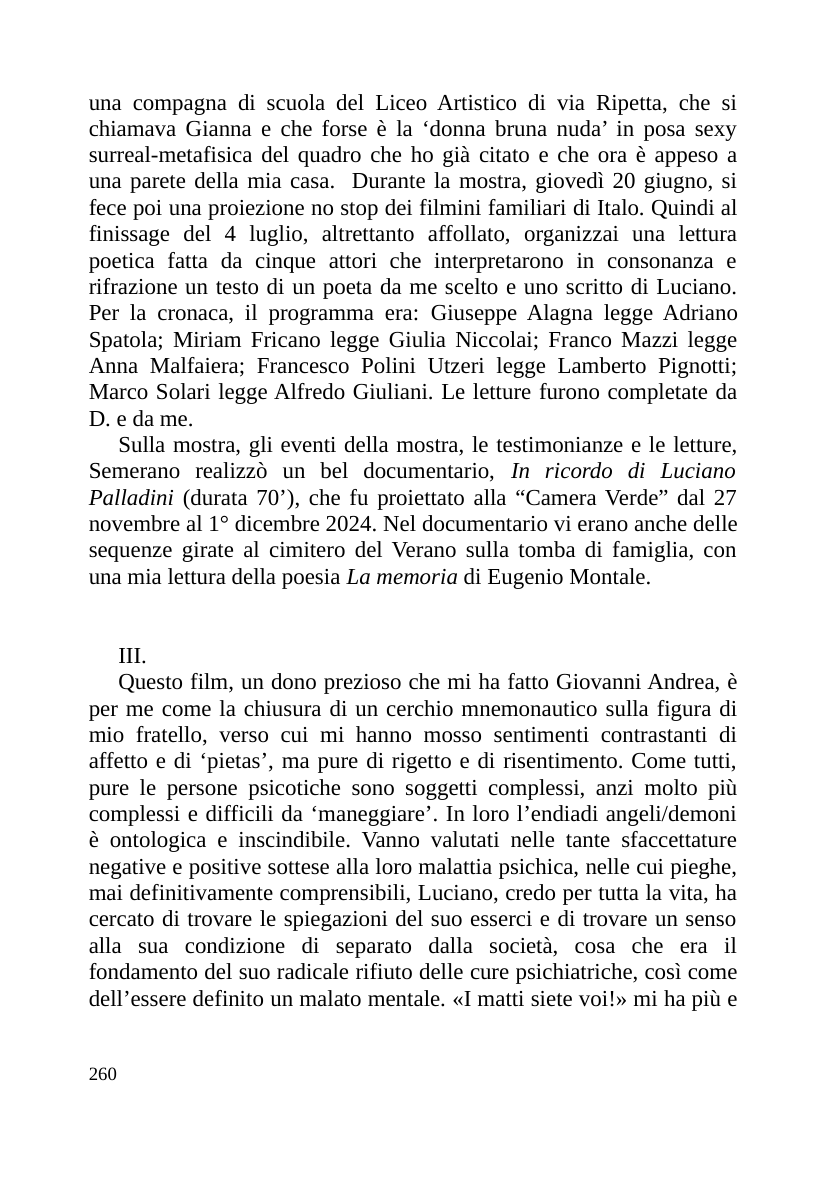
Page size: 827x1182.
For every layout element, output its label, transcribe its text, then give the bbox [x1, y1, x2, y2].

text una compagna di scuola del Liceo Artistico di via Ripetta, che si chiamava Gianna e che forse è la ‘donna bruna nuda’ in posa sexy surreal-metafisica del quadro che ho già citato e che ora è appeso a una parete della mia casa. Durante la mostra, giovedì 20 giugno, si fece poi una proiezione no stop dei filmini familiari di Italo. Quindi al finissage del 4 luglio, altrettanto affollato, organizzai una lettura poetica fatta da cinque attori che interpretarono in consonanza e rifrazione un testo di un poeta da me scelto e uno scritto di Luciano. Per la cronaca, il programma era: Giuseppe Alagna legge Adriano Spatola; Miriam Fricano legge Giulia Niccolai; Franco Mazzi legge Anna Malfaiera; Francesco Polini Utzeri legge Lamberto Pignotti; Marco Solari legge Alfredo Giuliani. Le letture furono completate da D. e da me. [88, 88, 738, 431]
text Sulla mostra, gli eventi della mostra, le testimonianze e le letture, Semerano realizzò un bel documentario, In ricordo di Luciano Palladini (durata 70’), che fu proiettato alla “Camera Verde” dal 27 novembre al 1° dicembre 2024. Nel documentario vi erano anche delle sequenze girate al cimitero del Verano sulla tomba di famiglia, con una mia lettura della poesia La memoria di Eugenio Montale. [88, 431, 738, 589]
text III. [88, 642, 738, 668]
text Questo film, un dono prezioso che mi ha fatto Giovanni Andrea, è per me come la chiusura di un cerchio mnemonautico sulla figura di mio fratello, verso cui mi hanno mosso sentimenti contrastanti di affetto e di ‘pietas’, ma pure di rigetto e di risentimento. Come tutti, pure le persone psicotiche sono soggetti complessi, anzi molto più complessi e difficili da ‘maneggiare’. In loro l’endiadi angeli/demoni è ontologica e inscindibile. Vanno valutati nelle tante sfaccettature negative e positive sottese alla loro malattia psichica, nelle cui pieghe, mai definitivamente comprensibili, Luciano, credo per tutta la vita, ha cercato di trovare le spiegazioni del suo esserci e di trovare un senso alla sua condizione di separato dalla società, cosa che era il fondamento del suo radicale rifiuto delle cure psichiatriche, così come dell’essere definito un malato mentale. «I matti siete voi!» mi ha più e [88, 668, 738, 1011]
